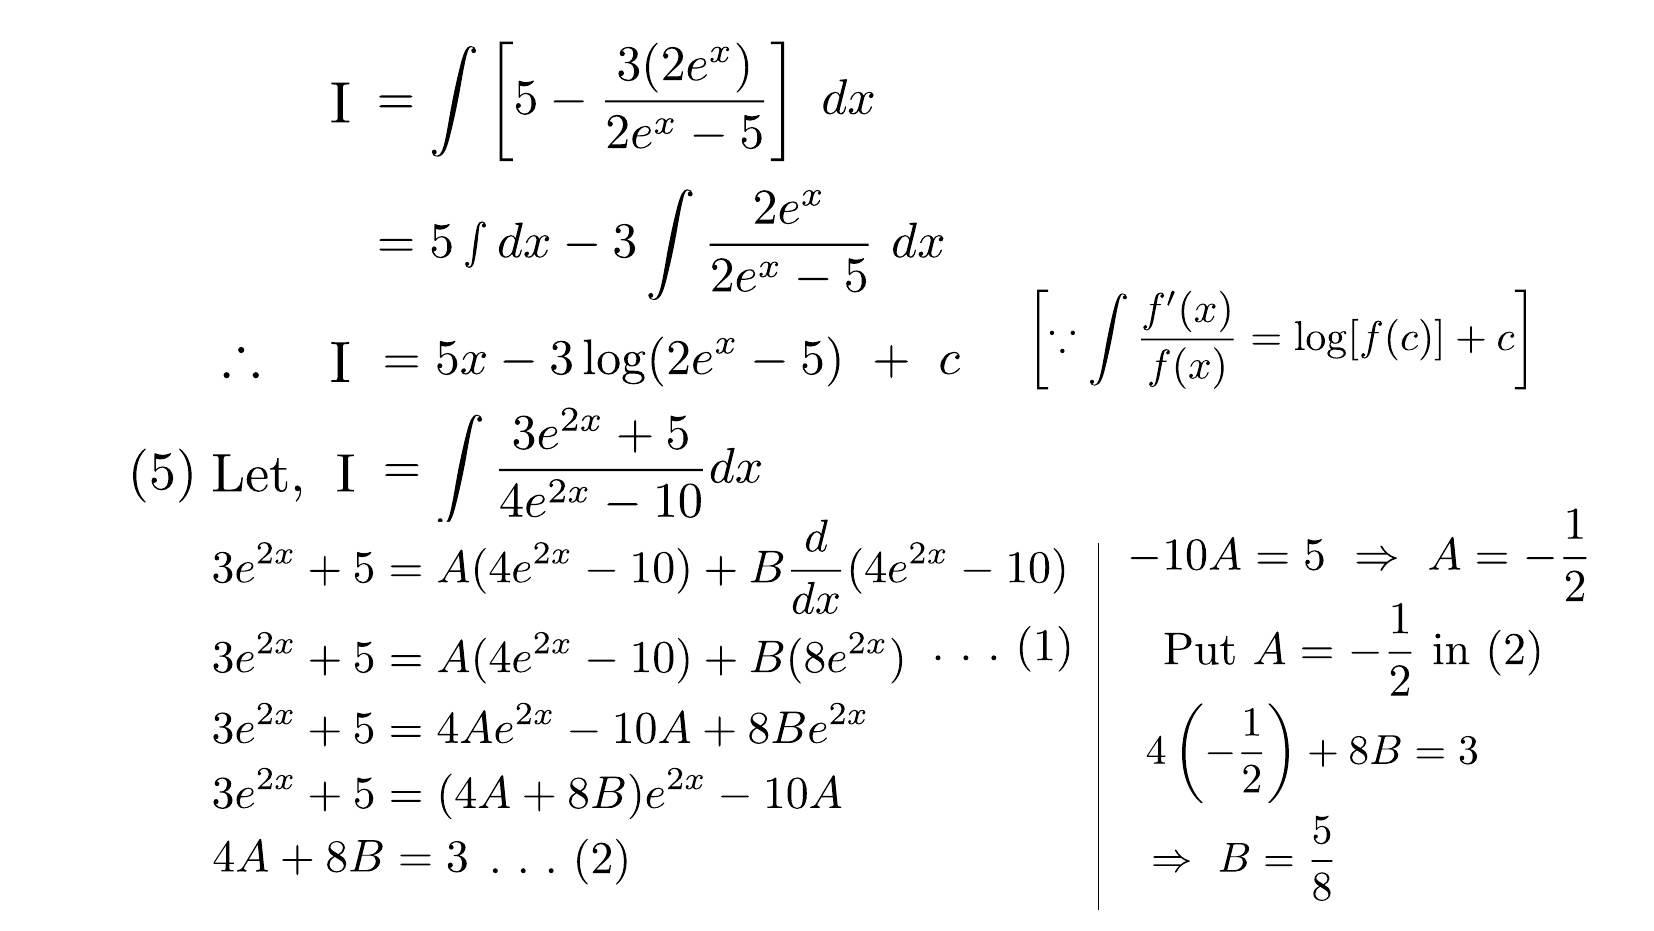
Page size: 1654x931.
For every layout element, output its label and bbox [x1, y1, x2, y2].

text_box [130, 448, 192, 503]
text_box [331, 82, 350, 123]
text_box [331, 342, 350, 383]
text_box [213, 838, 467, 876]
text_box [213, 767, 842, 820]
text_box [1129, 508, 1587, 602]
text_box [384, 336, 960, 387]
text_box [378, 41, 874, 162]
text_box [1164, 602, 1540, 696]
text_box [1146, 703, 1478, 804]
text_box [1028, 289, 1526, 390]
text_box [213, 702, 866, 747]
text_box [213, 407, 1065, 615]
text_box [213, 631, 903, 684]
text_box [213, 454, 302, 502]
text_box [933, 625, 1070, 672]
title [47, 37, 1607, 910]
text_box [337, 454, 354, 492]
text_box [379, 189, 944, 301]
text_box [1152, 815, 1333, 901]
text_box [223, 346, 259, 379]
text_box [491, 838, 627, 885]
